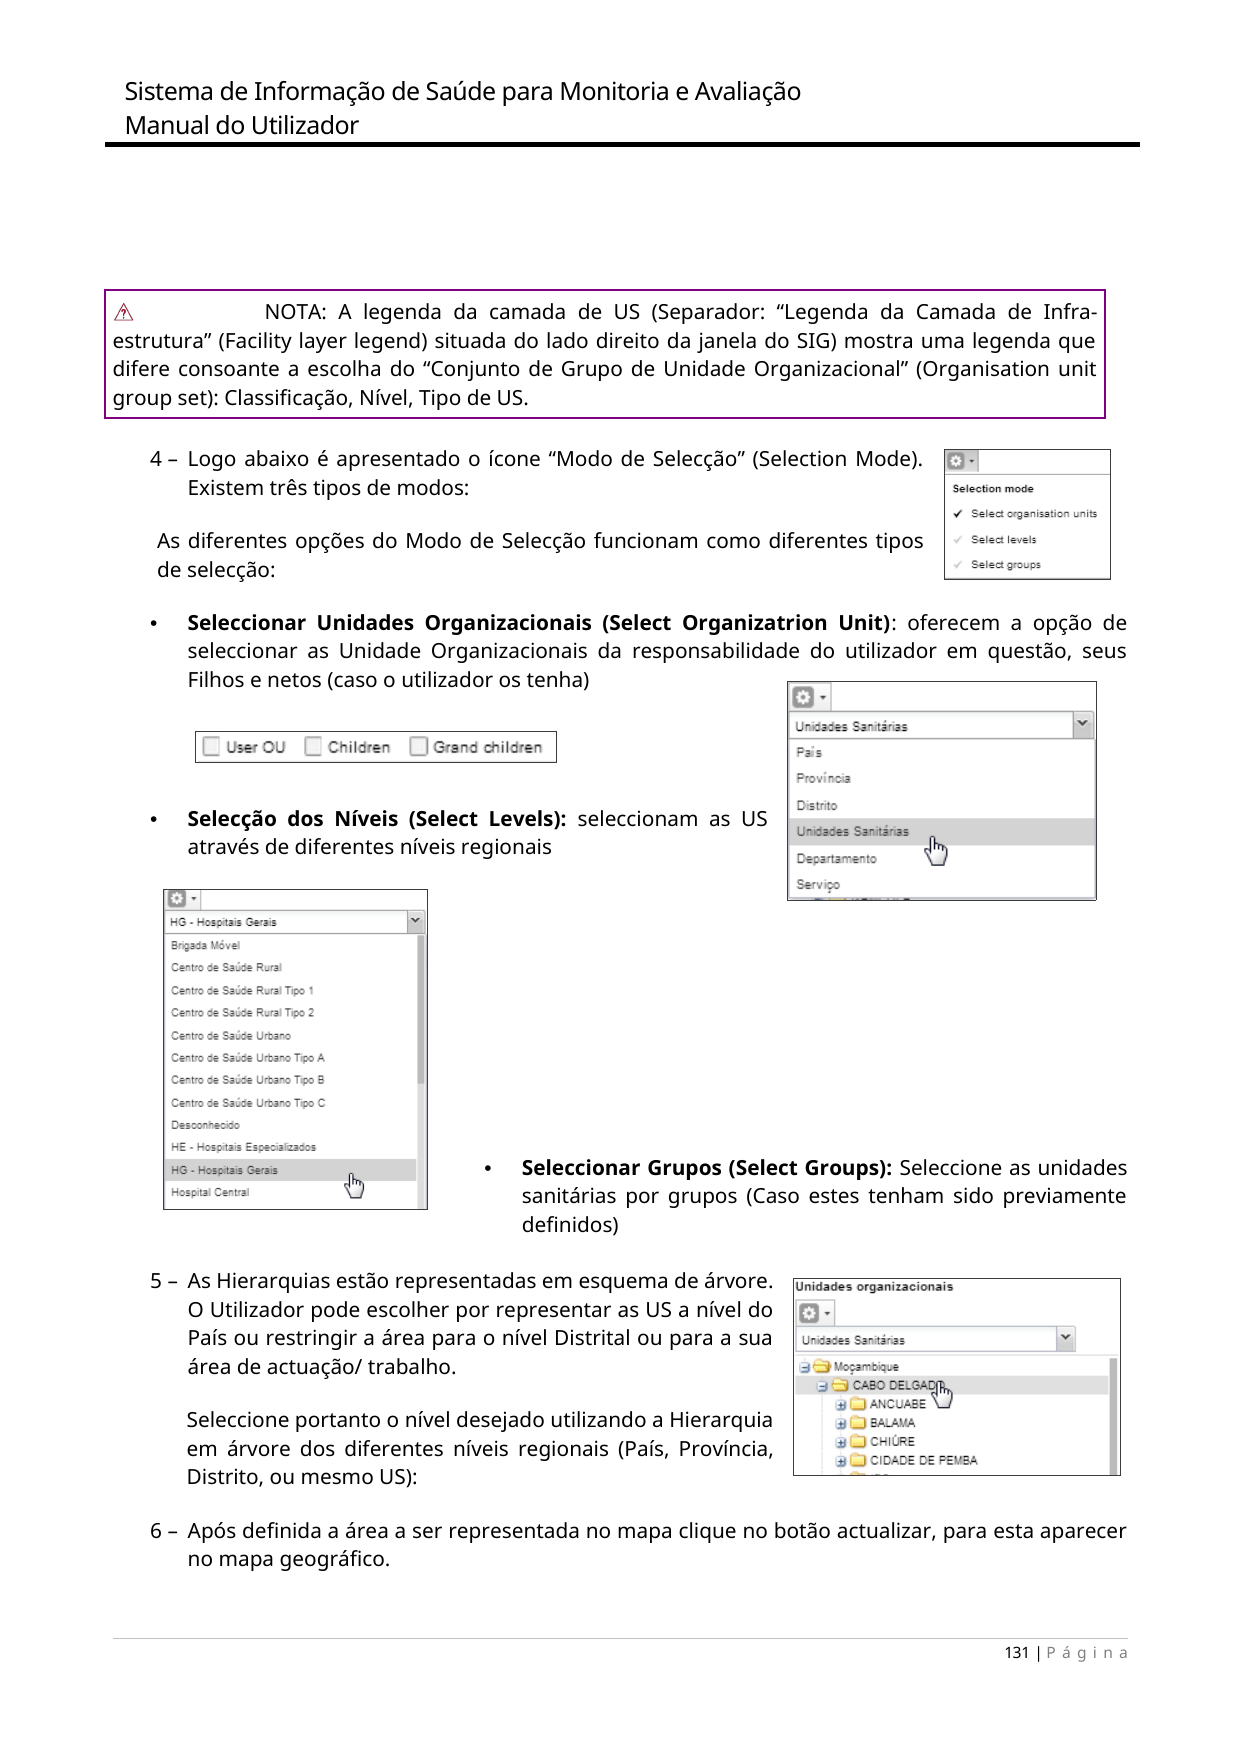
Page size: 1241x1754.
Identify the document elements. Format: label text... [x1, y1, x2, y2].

picture [164, 890, 427, 1209]
text As diferentes opções do Modo de Selecção funcionam como diferentes tipos de selecção: [157, 526, 1128, 583]
text Seleccione portanto o nível desejado utilizando a Hierarquia em árvore dos diferentes níveis regionais (País, Província, Distrito, ou mesmo US): [186, 1405, 1128, 1491]
list Seleccionar Grupos (Select Groups): Seleccione as unidades sanitárias por grupos (Caso estes tenham sido previamente definidos) [150, 1153, 1128, 1238]
list Logo abaixo é apresentado o ícone “Modo de Selecção” (Selection Mode). Existem três tipos de modos: [150, 444, 1128, 580]
list NOTA: A legenda da camada de US (Separador: “Legenda da Camada de Infra-estrutura” (Facility layer legend) situada do lado direito da janela do SIG) mostra uma legenda que difere consoante a escolha do “Conjunto de Grupo de Unidade Organizacional” (Organisation unit group set): Classificação, Nível, Tipo de US. [106, 291, 1104, 417]
picture [788, 682, 1096, 900]
list Após definida a área a ser representada no mapa clique no botão actualizar, para esta aparecer no mapa geográfico. [150, 1516, 1128, 1573]
picture [945, 450, 1110, 579]
list Seleccionar Unidades Organizacionais (Select Organizatrion Unit): oferecem a opção de seleccionar as Unidade Organizacionais da responsabilidade do utilizador em questão, seus Filhos e netos (caso o utilizador os tenha) [150, 608, 1128, 693]
picture [113, 302, 134, 321]
list As Hierarquias estão representadas em esquema de árvore. O Utilizador pode escolher por representar as US a nível do País ou restringir a área para o nível Distrital ou para a sua área de actuação/ trabalho. [150, 1267, 1128, 1380]
list Selecção dos Níveis (Select Levels): seleccionam as US através de diferentes níveis regionais [150, 804, 787, 861]
picture [196, 732, 556, 762]
picture [794, 1279, 1120, 1475]
